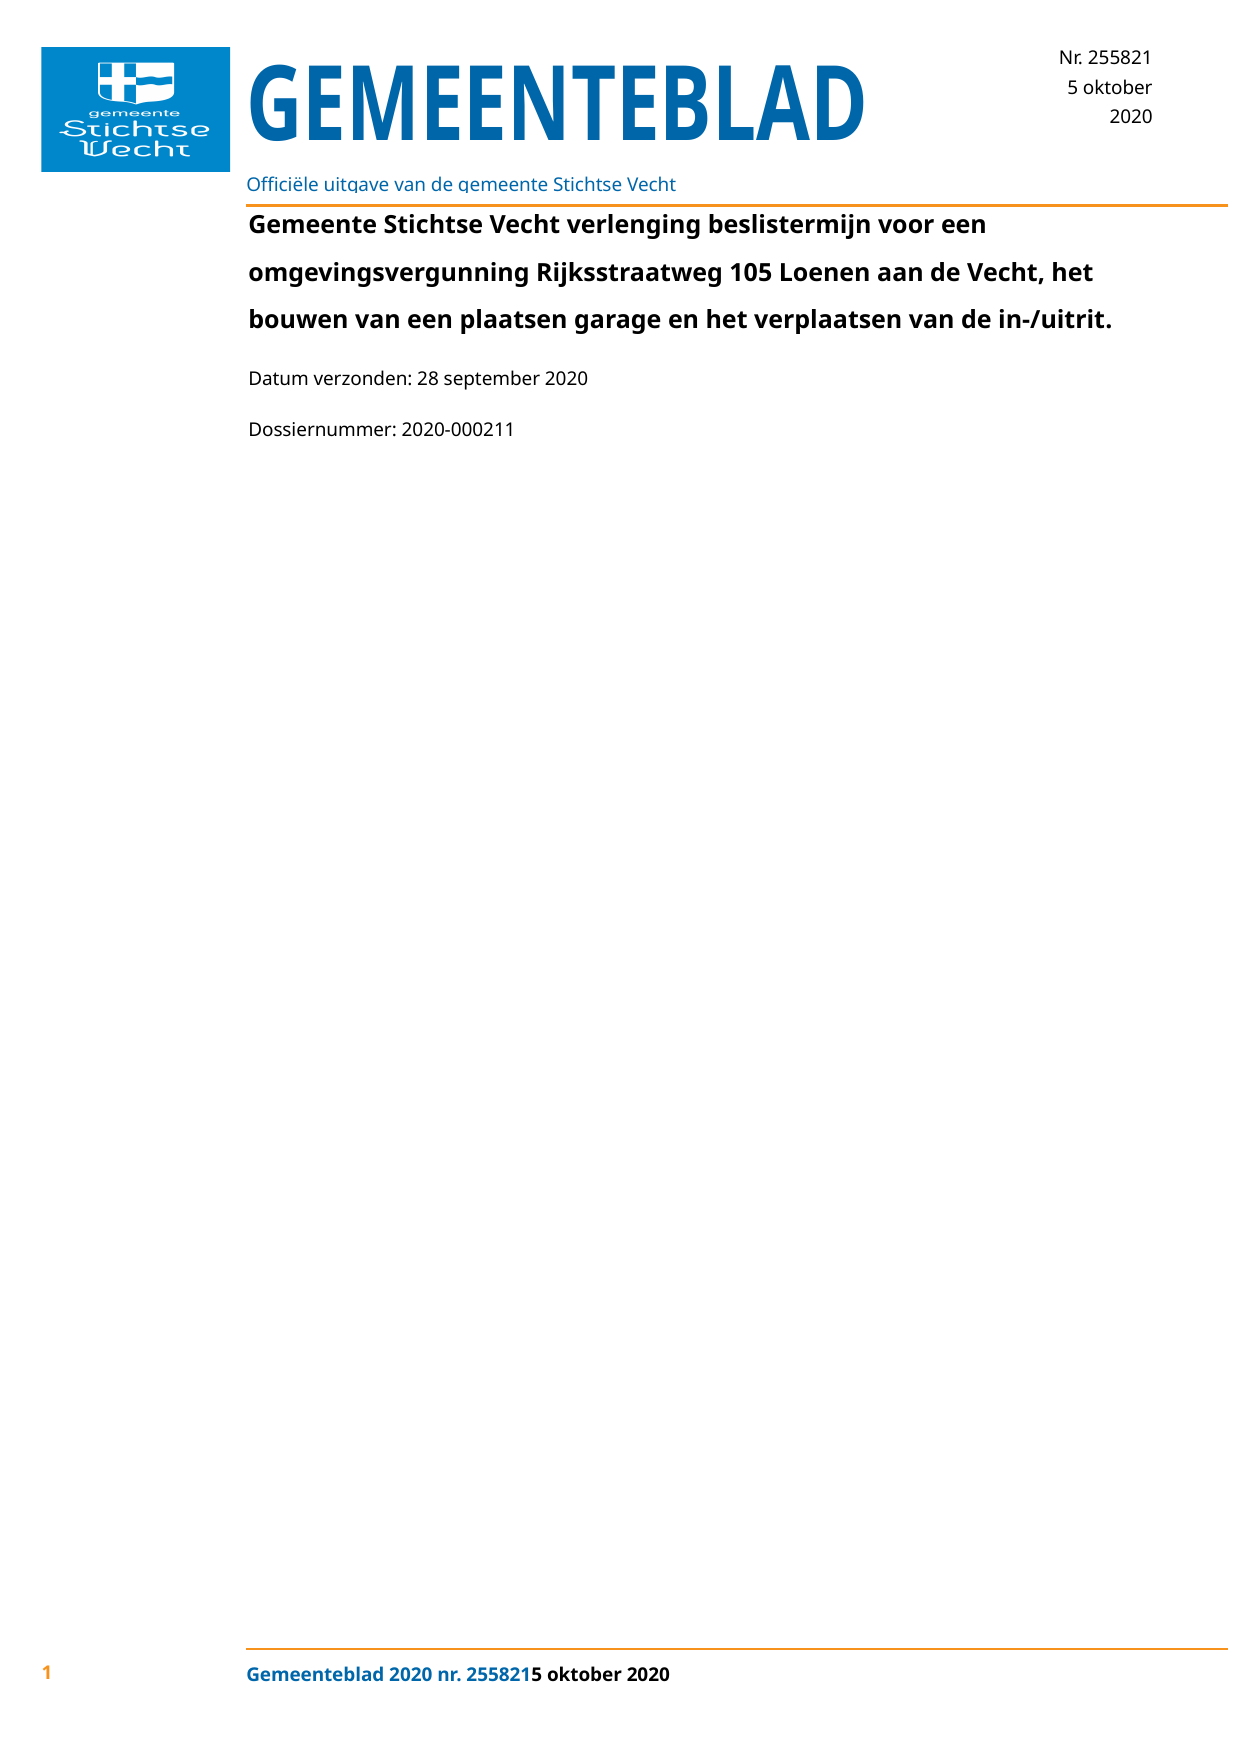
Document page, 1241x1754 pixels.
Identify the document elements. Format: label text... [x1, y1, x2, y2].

text Dossiernummer: 2020-000211 [248, 416, 1152, 442]
picture [137, 63, 174, 103]
picture [99, 63, 135, 101]
text Datum verzonden: 28 september 2020 [248, 366, 1152, 391]
text Gemeente Stichtse Vecht verlenging beslistermijn voor een omgevingsvergunning Rijksstraatweg 105 Loenen aan de Vecht, het bouwen van een plaatsen garage en het verplaatsen van de in-/uitrit. [248, 207, 1152, 336]
